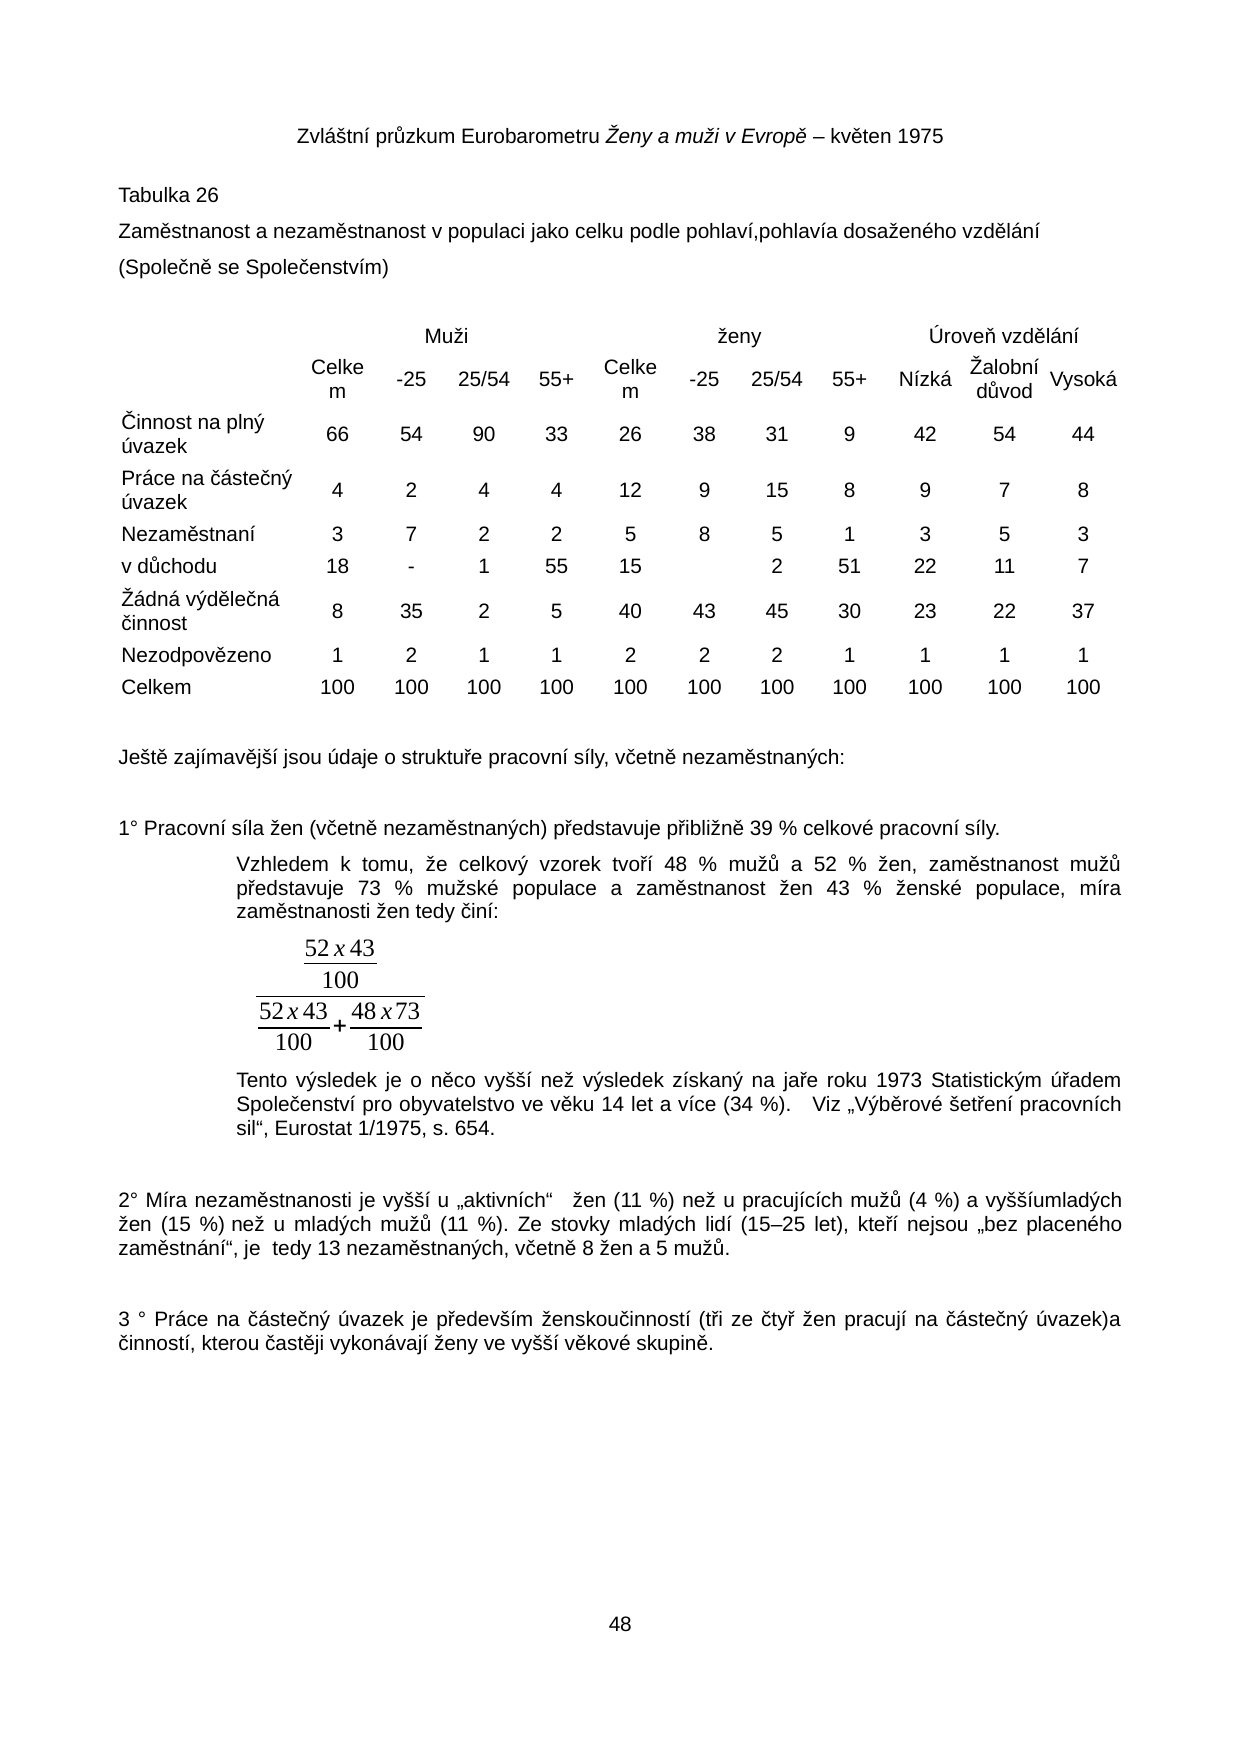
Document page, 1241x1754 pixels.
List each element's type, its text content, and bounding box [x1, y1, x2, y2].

table_cell 15 [741, 462, 813, 518]
table_cell 25/54 [741, 352, 813, 406]
table_cell 43 [668, 583, 741, 638]
table_cell Práce na částečný úvazek [118, 462, 300, 518]
table_cell Nezodpovězeno [118, 638, 300, 671]
table_cell 100 [741, 671, 813, 703]
table_cell 51 [813, 550, 886, 582]
table_cell 100 [448, 671, 520, 703]
table_cell 35 [375, 583, 447, 638]
text Ještě zajímavější jsou údaje o struktuře pracovní síly, včetně nezaměstnaných: [118, 744, 1122, 768]
table_cell 15 [593, 550, 668, 582]
table_cell Celkem [593, 352, 668, 406]
table_cell 5 [964, 518, 1044, 550]
table_header ženy [593, 320, 886, 352]
table_cell 3 [886, 518, 964, 550]
table_cell 1 [964, 638, 1044, 671]
table_cell 7 [964, 462, 1044, 518]
table_cell 11 [964, 550, 1044, 582]
table_cell 8 [1044, 462, 1122, 518]
table_cell 2 [741, 550, 813, 582]
table_cell 3 [300, 518, 375, 550]
table_cell 2 [668, 638, 741, 671]
table_cell 90 [448, 406, 520, 462]
table_cell 23 [886, 583, 964, 638]
table_cell 54 [964, 406, 1044, 462]
table_cell 1 [520, 638, 593, 671]
text Vzhledem k tomu, že celkový vzorek tvoří 48 % mužů a 52 % žen, zaměstnanost mužů představuje 73 % mužské populace a zaměstnanost žen 43 % ženské populace, míra zaměstnanosti žen tedy činí: [236, 851, 1122, 923]
table_cell 100 [886, 671, 964, 703]
table_cell 55 [520, 550, 593, 582]
table_cell 2 [448, 518, 520, 550]
table_cell 25/54 [448, 352, 520, 406]
text 1° Pracovní síla žen (včetně nezaměstnaných) představuje přibližně 39 % celkové pracovní síly. [118, 816, 1122, 840]
table_cell 9 [668, 462, 741, 518]
text Tabulka 26 [118, 183, 1122, 207]
table_cell -25 [668, 352, 741, 406]
table_cell 2 [520, 518, 593, 550]
table_cell 40 [593, 583, 668, 638]
table_cell Žalobní důvod [964, 352, 1044, 406]
text Tento výsledek je o něco vyšší než výsledek získaný na jaře roku 1973 Statistickým úřadem Společenství pro obyvatelstvo ve věku 14 let a více (34 %). Viz „Výběrové šetření pracovních sil“, Eurostat 1/1975, s. 654. [236, 1068, 1122, 1140]
table_cell 9 [886, 462, 964, 518]
table_cell 1 [300, 638, 375, 671]
table_cell 26 [593, 406, 668, 462]
table_cell 22 [886, 550, 964, 582]
table_cell 100 [668, 671, 741, 703]
table_cell 12 [593, 462, 668, 518]
table_cell -25 [375, 352, 447, 406]
table_cell 2 [741, 638, 813, 671]
table_cell 100 [300, 671, 375, 703]
table_cell 1 [448, 550, 520, 582]
table_cell 8 [813, 462, 886, 518]
text (Společně se Společenstvím) [118, 254, 1122, 278]
table_cell 8 [668, 518, 741, 550]
table_cell Celkem [300, 352, 375, 406]
table_cell 7 [375, 518, 447, 550]
table_cell 2 [375, 462, 447, 518]
table_cell [118, 352, 300, 406]
table_cell 2 [375, 638, 447, 671]
table_cell 100 [964, 671, 1044, 703]
table_cell 4 [520, 462, 593, 518]
table_cell 5 [520, 583, 593, 638]
table_cell 100 [1044, 671, 1122, 703]
text 2° Míra nezaměstnanosti je vyšší u „aktivních“ žen (11 %) než u pracujících mužů (4 %) a vyššíumladých žen (15 %) než u mladých mužů (11 %). Ze stovky mladých lidí (15–25 let), kteří nejsou „bez placeného zaměstnání“, je tedy 13 nezaměstnaných, včetně 8 žen a 5 mužů. [118, 1187, 1122, 1259]
table_cell 1 [813, 638, 886, 671]
table_cell 4 [448, 462, 520, 518]
table_cell 1 [886, 638, 964, 671]
table_cell v důchodu [118, 550, 300, 582]
table_cell 55+ [813, 352, 886, 406]
text 3 ° Práce na částečný úvazek je především ženskoučinností (tři ze čtyř žen pracují na částečný úvazek)a činností, kterou častěji vykonávají ženy ve vyšší věkové skupině. [118, 1307, 1122, 1354]
table_cell 3 [1044, 518, 1122, 550]
text Zaměstnanost a nezaměstnanost v populaci jako celku podle pohlaví,pohlavía dosaženého vzdělání [118, 219, 1122, 243]
table_cell 100 [520, 671, 593, 703]
table_cell 8 [300, 583, 375, 638]
table_cell Nezaměstnaní [118, 518, 300, 550]
table_cell Nízká [886, 352, 964, 406]
table_header [118, 320, 300, 352]
table_cell 100 [375, 671, 447, 703]
table_header Muži [300, 320, 593, 352]
table_cell Žádná výdělečná činnost [118, 583, 300, 638]
table_cell 1 [448, 638, 520, 671]
table_cell 45 [741, 583, 813, 638]
table_cell 37 [1044, 583, 1122, 638]
table_cell 38 [668, 406, 741, 462]
table_cell 5 [741, 518, 813, 550]
table_cell 100 [593, 671, 668, 703]
table_cell 9 [813, 406, 886, 462]
table_cell 4 [300, 462, 375, 518]
table_cell 33 [520, 406, 593, 462]
table_cell 100 [813, 671, 886, 703]
table_header Úroveň vzdělání [886, 320, 1122, 352]
table_cell Činnost na plný úvazek [118, 406, 300, 462]
table_cell 31 [741, 406, 813, 462]
table_cell Celkem [118, 671, 300, 703]
table_cell 22 [964, 583, 1044, 638]
table_cell 2 [448, 583, 520, 638]
table_cell - [375, 550, 447, 582]
table_cell 5 [593, 518, 668, 550]
table_cell 44 [1044, 406, 1122, 462]
table_cell 55+ [520, 352, 593, 406]
table_cell [668, 550, 741, 582]
table_cell 2 [593, 638, 668, 671]
table_cell 42 [886, 406, 964, 462]
table_cell 18 [300, 550, 375, 582]
table_cell Vysoká [1044, 352, 1122, 406]
table_cell 1 [1044, 638, 1122, 671]
table_cell 66 [300, 406, 375, 462]
table_cell 30 [813, 583, 886, 638]
table_cell 54 [375, 406, 447, 462]
table_cell 1 [813, 518, 886, 550]
table_cell 7 [1044, 550, 1122, 582]
